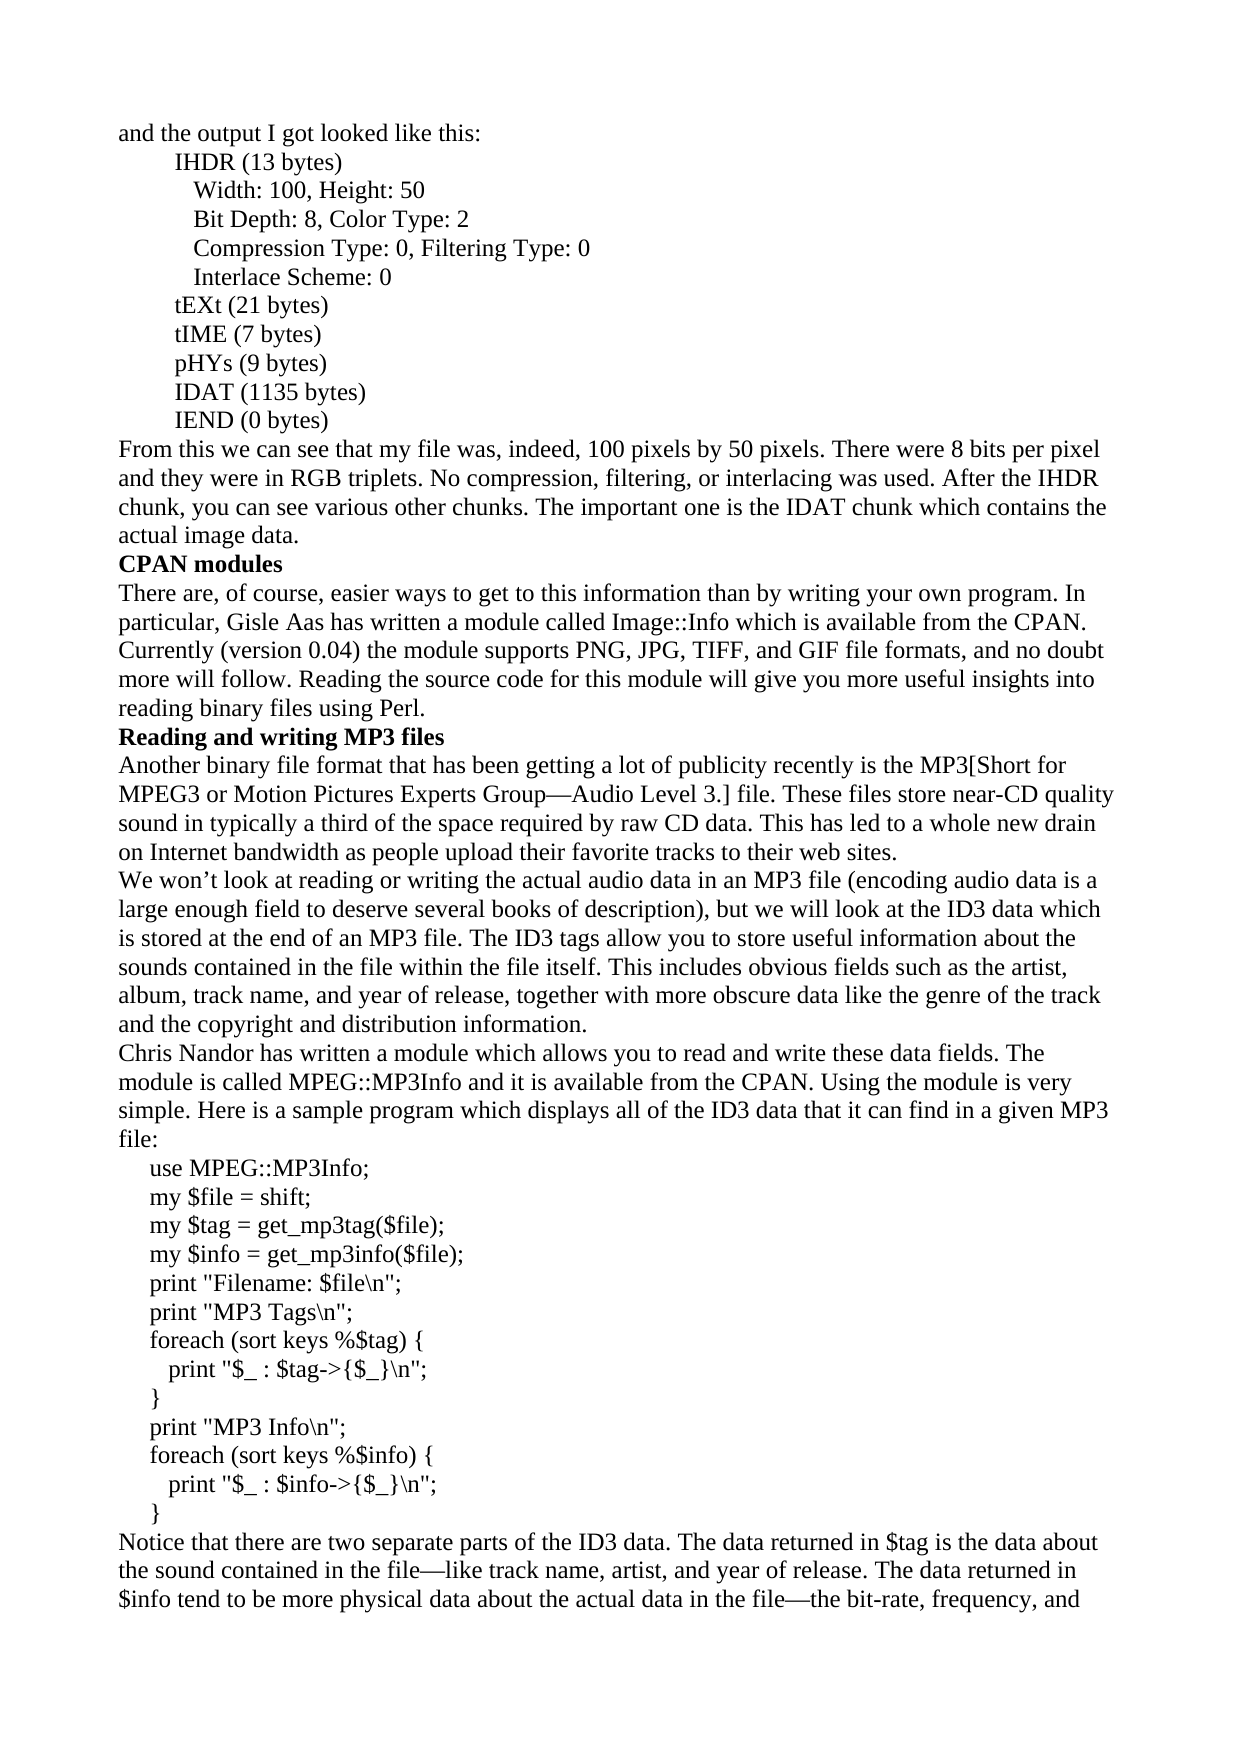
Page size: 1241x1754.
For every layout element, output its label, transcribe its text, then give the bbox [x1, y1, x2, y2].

text } [118, 1498, 1122, 1527]
text and the output I got looked like this: [118, 118, 1122, 147]
text print "MP3 Info\n"; [118, 1412, 1122, 1441]
text From this we can see that my file was, indeed, 100 pixels by 50 pixels. There were 8 bits per pixel and they were in RGB triplets. No compression, filtering, or interlacing was used. After the IHDR chunk, you can see various other chunks. The important one is the IDAT chunk which contains the actual image data. [118, 434, 1122, 549]
text Width: 100, Height: 50 [118, 176, 1122, 204]
text print "$_ : $tag->{$_}\n"; [118, 1354, 1122, 1383]
text my $tag = get_mp3tag($file); [118, 1211, 1122, 1239]
text Notice that there are two separate parts of the ID3 data. The data returned in $tag is the data about the sound contained in the file—like track name, artist, and year of release. The data returned in $info tend to be more physical data about the actual data in the file—the bit-rate, frequency, and [118, 1527, 1122, 1613]
text my $file = shift; [118, 1182, 1122, 1211]
text Chris Nandor has written a module which allows you to read and write these data fields. The module is called MPEG::MP3Info and it is available from the CPAN. Using the module is very simple. Here is a sample program which displays all of the ID3 data that it can find in a given MP3 file: [118, 1038, 1122, 1153]
text Interlace Scheme: 0 [118, 262, 1122, 291]
text pHYs (9 bytes) [118, 348, 1122, 377]
text Reading and writing MP3 files [118, 722, 1122, 751]
text tIME (7 bytes) [118, 319, 1122, 348]
text IEND (0 bytes) [118, 406, 1122, 434]
text } [118, 1383, 1122, 1412]
text CPAN modules [118, 549, 1122, 578]
text Bit Depth: 8, Color Type: 2 [118, 204, 1122, 233]
text Compression Type: 0, Filtering Type: 0 [118, 233, 1122, 262]
text print "MP3 Tags\n"; [118, 1297, 1122, 1326]
text IHDR (13 bytes) [118, 147, 1122, 176]
text Another binary file format that has been getting a lot of publicity recently is the MP3[Short for MPEG3 or Motion Pictures Experts Group—Audio Level 3.] file. These files store near-CD quality sound in typically a third of the space required by raw CD data. This has led to a whole new drain on Internet bandwidth as people upload their favorite tracks to their web sites. [118, 751, 1122, 866]
text We won’t look at reading or writing the actual audio data in an MP3 file (encoding audio data is a large enough field to deserve several books of description), but we will look at the ID3 data which is stored at the end of an MP3 file. The ID3 tags allow you to store useful information about the sounds contained in the file within the file itself. This includes obvious fields such as the artist, album, track name, and year of release, together with more obscure data like the genre of the track and the copyright and distribution information. [118, 866, 1122, 1038]
text print "Filename: $file\n"; [118, 1268, 1122, 1297]
text IDAT (1135 bytes) [118, 377, 1122, 406]
text foreach (sort keys %$info) { [118, 1441, 1122, 1469]
text my $info = get_mp3info($file); [118, 1239, 1122, 1268]
text tEXt (21 bytes) [118, 291, 1122, 319]
text There are, of course, easier ways to get to this information than by writing your own program. In particular, Gisle Aas has written a module called Image::Info which is available from the CPAN. Currently (version 0.04) the module supports PNG, JPG, TIFF, and GIF file formats, and no doubt more will follow. Reading the source code for this module will give you more useful insights into reading binary files using Perl. [118, 578, 1122, 722]
text print "$_ : $info->{$_}\n"; [118, 1469, 1122, 1498]
text foreach (sort keys %$tag) { [118, 1326, 1122, 1354]
text use MPEG::MP3Info; [118, 1153, 1122, 1182]
